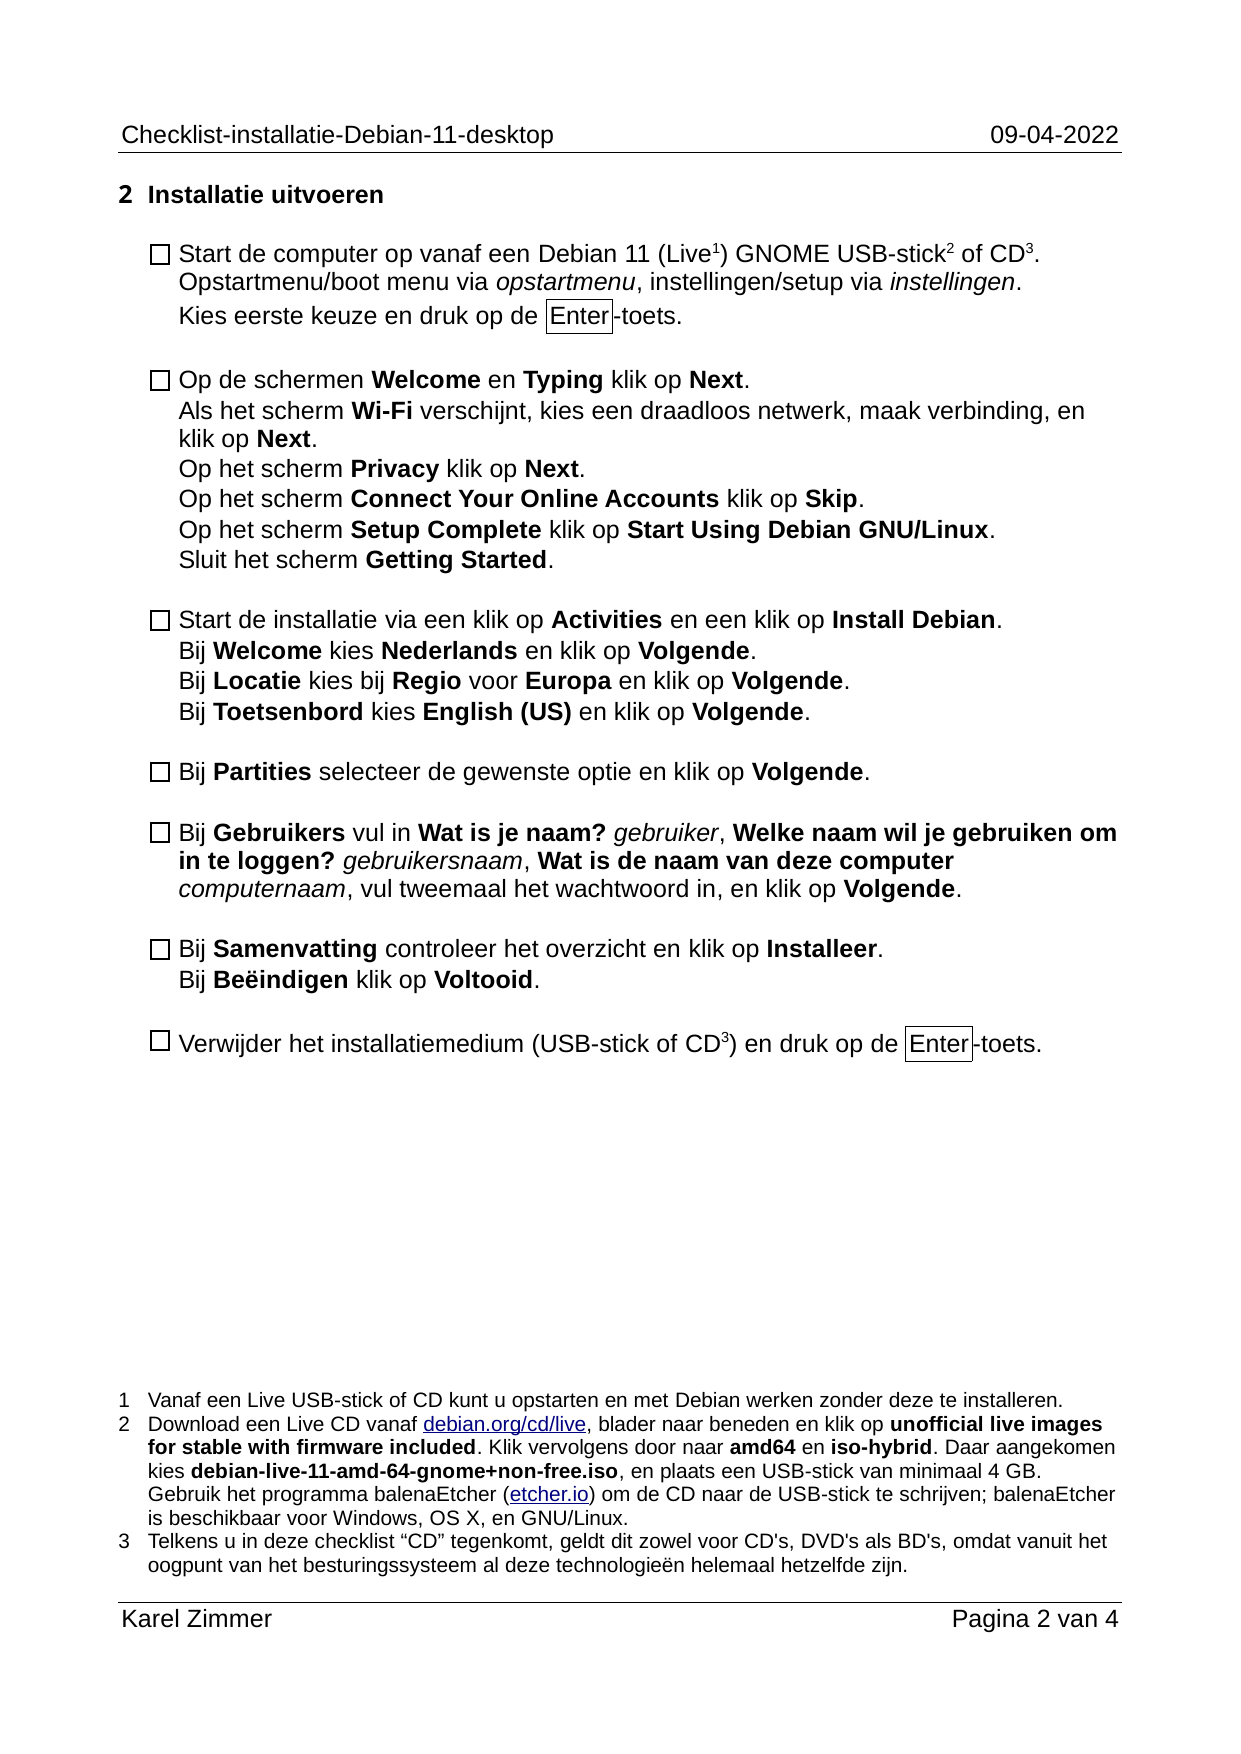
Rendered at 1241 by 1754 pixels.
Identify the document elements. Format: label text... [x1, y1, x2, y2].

table_header [141, 239, 177, 297]
table_cell Op het scherm Privacy klik op Next. [177, 454, 1121, 484]
table_cell [141, 636, 177, 666]
table_cell [177, 904, 1121, 934]
table_cell Bij Partities selecteer de gewenste optie en klik op Volgende. [177, 757, 1121, 787]
table_cell [141, 995, 177, 1025]
table_cell Op het scherm Connect Your Online Accounts klik op Skip. [177, 484, 1121, 514]
table_cell [141, 365, 177, 395]
table_cell [177, 335, 1121, 365]
table_cell Op de schermen Welcome en Typing klik op Next. [177, 365, 1121, 395]
table_cell [141, 395, 177, 454]
table_cell [141, 575, 177, 605]
table_cell [177, 787, 1121, 817]
table_cell Bij Samenvatting controleer het overzicht en klik op Installeer. [177, 934, 1121, 964]
table_cell [177, 727, 1121, 757]
table_cell [177, 575, 1121, 605]
table_cell Bij Locatie kies bij Regio voor Europa en klik op Volgende. [177, 666, 1121, 696]
table_cell [141, 727, 177, 757]
table_cell Bij Toetsenbord kies English (US) en klik op Volgende. [177, 696, 1121, 727]
table_cell Start de installatie via een klik op Activities en een klik op Install Debian. [177, 605, 1121, 636]
table_cell [141, 965, 177, 995]
table_cell [141, 787, 177, 817]
table_cell [141, 605, 177, 636]
table_cell [141, 454, 177, 484]
table_cell Bij Beëindigen klik op Voltooid. [177, 965, 1121, 995]
table_cell Bij Gebruikers vul in Wat is je naam? gebruiker, Welke naam wil je gebruiken om in te loggen? gebruikersnaam, Wat is de naam van deze computer computernaam, vul tweemaal het wachtwoord in, en klik op Volgende. [177, 818, 1121, 904]
table_cell [141, 904, 177, 934]
table_cell [141, 934, 177, 964]
table_cell [141, 514, 177, 545]
table_cell [141, 335, 177, 365]
table_cell [141, 484, 177, 514]
table_cell [141, 818, 177, 904]
table_cell Kies eerste keuze en druk op de Enter-toets. [177, 298, 1121, 335]
table_header Start de computer op vanaf een Debian 11 (Live) GNOME USB-stick of CD. Opstartmenu/boot menu via opstartmenu, instellingen/setup via instellingen. [177, 239, 1121, 297]
table_cell [141, 666, 177, 696]
table_cell Bij Welcome kies Nederlands en klik op Volgende. [177, 636, 1121, 666]
table_cell [141, 757, 177, 787]
table_cell [141, 298, 177, 335]
table_cell [177, 995, 1121, 1025]
table_cell [141, 696, 177, 727]
table_cell [141, 545, 177, 575]
table_cell Op het scherm Setup Complete klik op Start Using Debian GNU/Linux. [177, 514, 1121, 545]
table_cell [141, 1025, 177, 1062]
table_cell Sluit het scherm Getting Started. [177, 545, 1121, 575]
table_cell Als het scherm Wi-Fi verschijnt, kies een draadloos netwerk, maak verbinding, en klik op Next. [177, 395, 1121, 454]
table_cell Verwijder het installatiemedium (USB-stick of CD3) en druk op de Enter-toets. [177, 1025, 1121, 1062]
list Installatie uitvoeren [118, 177, 1122, 211]
